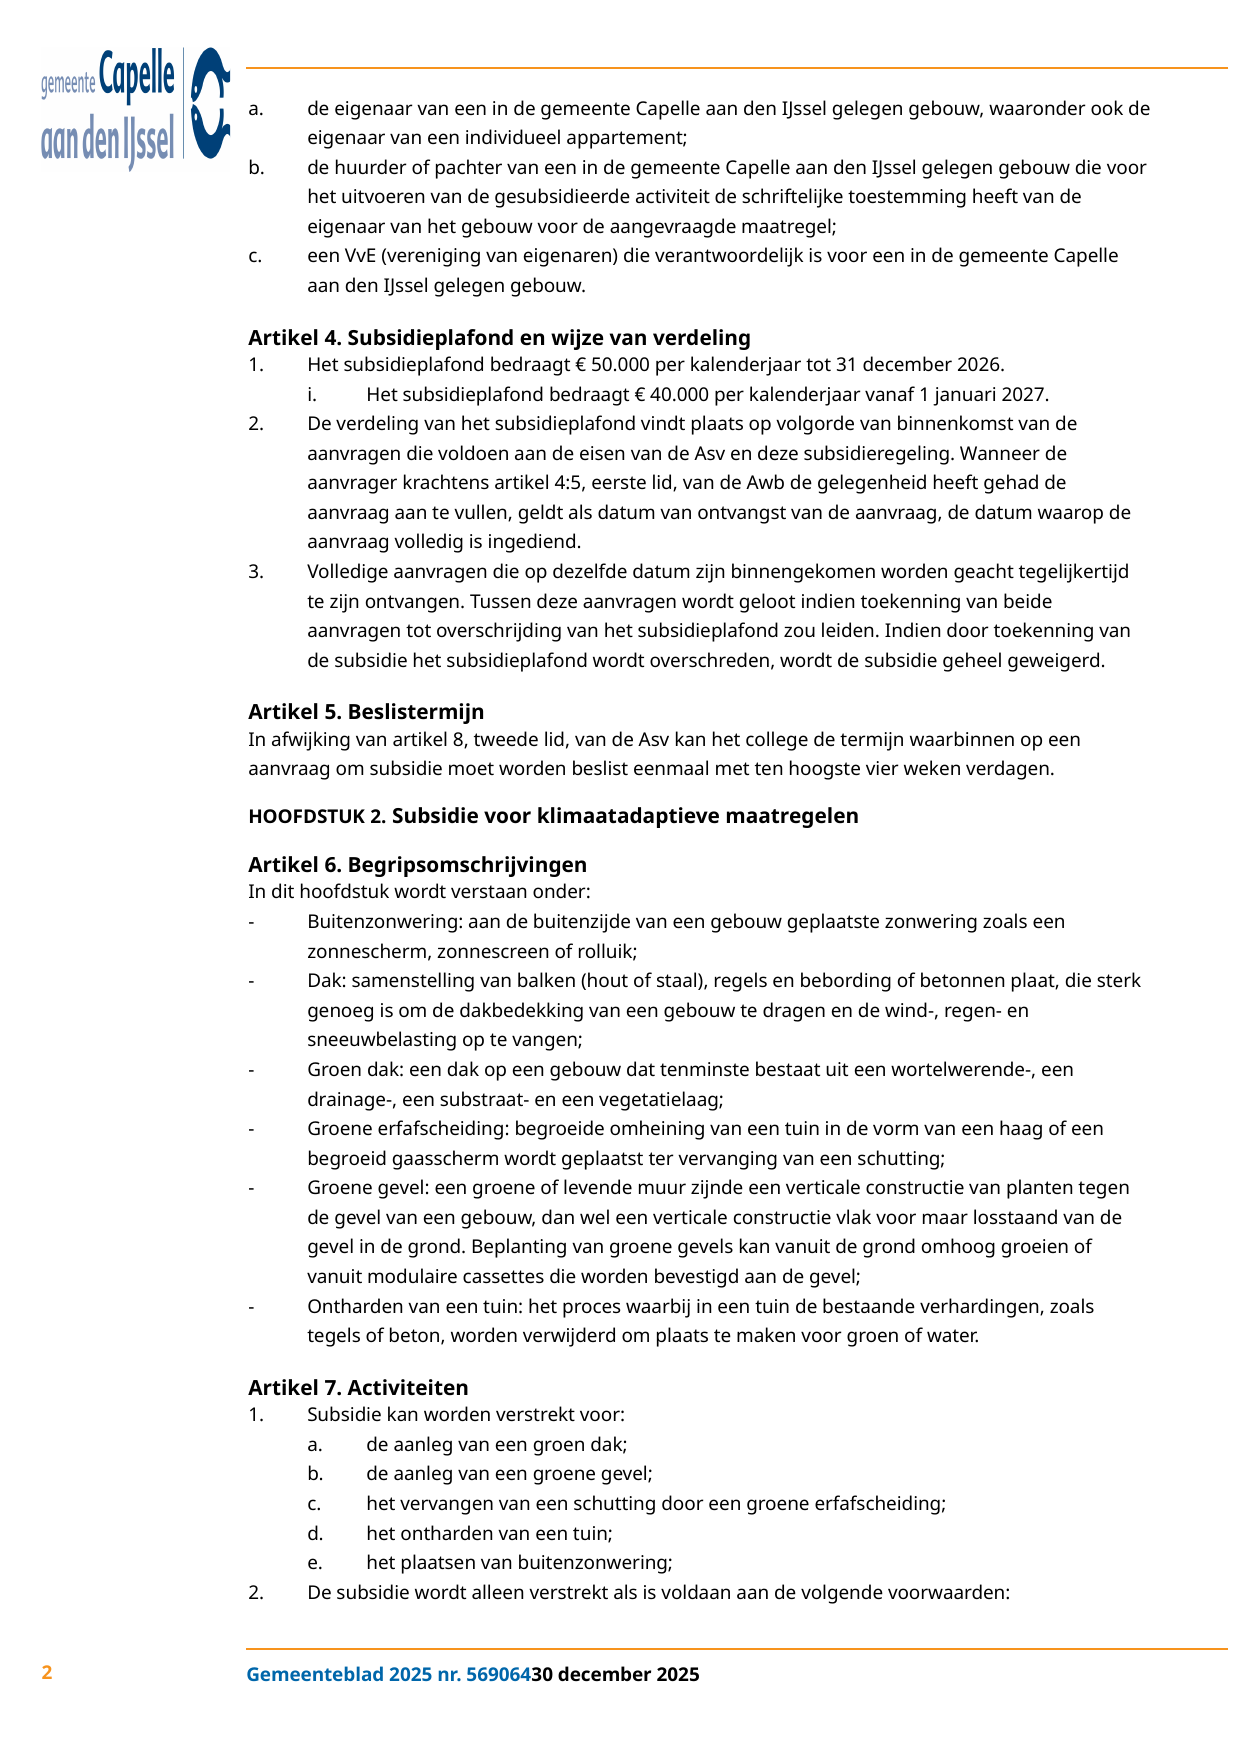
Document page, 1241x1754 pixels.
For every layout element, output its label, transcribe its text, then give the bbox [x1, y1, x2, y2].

text Artikel 6. Begripsomschrijvingen [248, 850, 1152, 879]
list Groene erfafscheiding: begroeide omheining van een tuin in de vorm van een haag of een begroeid gaasscherm wordt geplaatst ter vervanging van een schutting; [248, 1115, 1152, 1171]
list Ontharden van een tuin: het proces waarbij in een tuin de bestaande verhardingen, zoals tegels of beton, worden verwijderd om plaats te maken voor groen of water. [248, 1293, 1152, 1348]
list het ontharden van een tuin; [307, 1520, 1152, 1545]
picture [41, 47, 231, 172]
list het vervangen van een schutting door een groene erfafscheiding; [307, 1490, 1152, 1516]
text Artikel 4. Subsidieplafond en wijze van verdeling [248, 323, 1152, 351]
list de aanleg van een groen dak; [307, 1431, 1152, 1457]
list een VvE (vereniging van eigenaren) die verantwoordelijk is voor een in de gemeente Capelle aan den IJssel gelegen gebouw. [248, 243, 1152, 298]
list Het subsidieplafond bedraagt € 40.000 per kalenderjaar vanaf 1 januari 2027. [307, 381, 1152, 406]
text Artikel 5. Beslistermijn [248, 697, 1152, 726]
list Buitenzonwering: aan de buitenzijde van een gebouw geplaatste zonwering zoals een zonnescherm, zonnescreen of rolluik; [248, 908, 1152, 964]
list de aanleg van een groene gevel; [307, 1461, 1152, 1486]
text HOOFDSTUK 2. Subsidie voor klimaatadaptieve maatregelen [248, 801, 1152, 829]
list de eigenaar van een in de gemeente Capelle aan den IJssel gelegen gebouw, waaronder ook de eigenaar van een individueel appartement; [248, 95, 1152, 150]
list Groene gevel: een groene of levende muur zijnde een verticale constructie van planten tegen de gevel van een gebouw, dan wel een verticale constructie vlak voor maar losstaand van de gevel in de grond. Beplanting van groene gevels kan vanuit de grond omhoog groeien of vanuit modulaire cassettes die worden bevestigd aan de gevel; [248, 1174, 1152, 1289]
list De verdeling van het subsidieplafond vindt plaats op volgorde van binnenkomst van de aanvragen die voldoen aan de eisen van de Asv en deze subsidieregeling. Wanneer de aanvrager krachtens artikel 4:5, eerste lid, van de Awb de gelegenheid heeft gehad de aanvraag aan te vullen, geldt als datum van ontvangst van de aanvraag, de datum waarop de aanvraag volledig is ingediend. [248, 410, 1152, 554]
list de huurder of pachter van een in de gemeente Capelle aan den IJssel gelegen gebouw die voor het uitvoeren van de gesubsidieerde activiteit de schriftelijke toestemming heeft van de eigenaar van het gebouw voor de aangevraagde maatregel; [248, 154, 1152, 239]
text Artikel 7. Activiteiten [248, 1373, 1152, 1401]
list het plaatsen van buitenzonwering; [307, 1549, 1152, 1575]
list Het subsidieplafond bedraagt € 50.000 per kalenderjaar tot 31 december 2026. [248, 351, 1152, 377]
list Groen dak: een dak op een gebouw dat tenminste bestaat uit een wortelwerende-, een drainage-, een substraat- en een vegetatielaag; [248, 1056, 1152, 1112]
list De subsidie wordt alleen verstrekt als is voldaan aan de volgende voorwaarden: [248, 1579, 1152, 1604]
text In afwijking van artikel 8, tweede lid, van de Asv kan het college de termijn waarbinnen op een aanvraag om subsidie moet worden beslist eenmaal met ten hoogste vier weken verdagen. [248, 726, 1152, 781]
list Subsidie kan worden verstrekt voor: [248, 1401, 1152, 1427]
list Volledige aanvragen die op dezelfde datum zijn binnengekomen worden geacht tegelijkertijd te zijn ontvangen. Tussen deze aanvragen wordt geloot indien toekenning van beide aanvragen tot overschrijding van het subsidieplafond zou leiden. Indien door toekenning van de subsidie het subsidieplafond wordt overschreden, wordt de subsidie geheel geweigerd. [248, 558, 1152, 673]
text In dit hoofdstuk wordt verstaan onder: [248, 879, 1152, 904]
list Dak: samenstelling van balken (hout of staal), regels en bebording of betonnen plaat, die sterk genoeg is om de dakbedekking van een gebouw te dragen en de wind-, regen- en sneeuwbelasting op te vangen; [248, 967, 1152, 1052]
